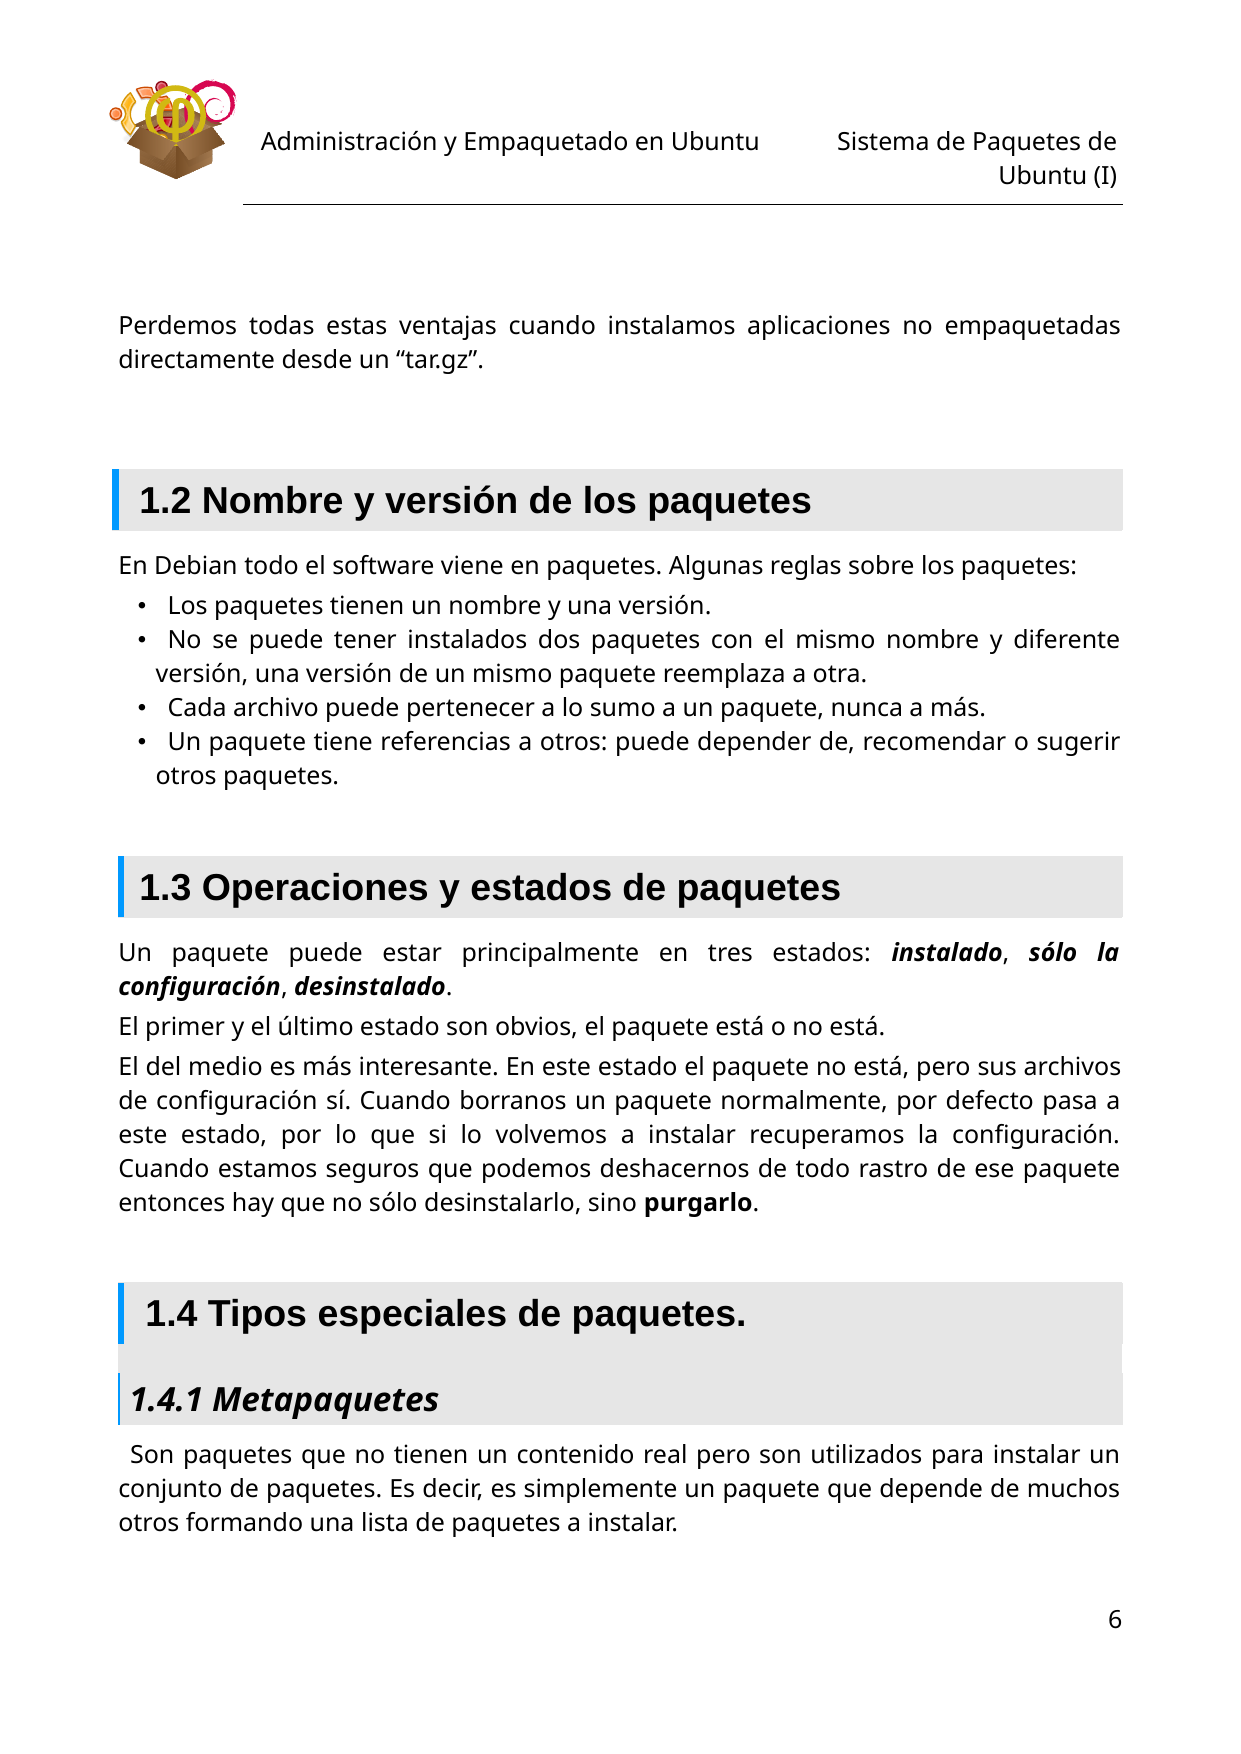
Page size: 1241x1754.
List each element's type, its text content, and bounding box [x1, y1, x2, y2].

text El del medio es más interesante. En este estado el paquete no está, pero sus archivos de configuración sí. Cuando borranos un paquete normalmente, por defecto pasa a este estado, por lo que si lo volvemos a instalar recuperamos la configuración. Cuando estamos seguros que podemos deshacernos de todo rastro de ese paquete entonces hay que no sólo desinstalarlo, sino purgarlo. [118, 1048, 1122, 1219]
text Perdemos todas estas ventajas cuando instalamos aplicaciones no empaquetadas directamente desde un “tar.gz”. [118, 307, 1122, 375]
list Los paquetes tienen un nombre y una versión. [126, 588, 1122, 622]
text El primer y el último estado son obvios, el paquete está o no está. [118, 1008, 1122, 1043]
text En Debian todo el software viene en paquetes. Algunas reglas sobre los paquetes: [118, 548, 1122, 582]
subtitle 1.4.1 Metapaquetes [120, 1374, 1122, 1424]
list Un paquete tiene referencias a otros: puede depender de, recomendar o sugerir otros paquetes. [126, 724, 1122, 792]
text Son paquetes que no tienen un contenido real pero son utilizados para instalar un conjunto de paquetes. Es decir, es simplemente un paquete que depende de muchos otros formando una lista de paquetes a instalar. [118, 1436, 1122, 1538]
text Un paquete puede estar principalmente en tres estados: instalado, sólo la configuración, desinstalado. [118, 934, 1122, 1003]
subtitle 1.2 Nombre y versión de los paquetes [119, 470, 1122, 530]
list Cada archivo puede pertenecer a lo sumo a un paquete, nunca a más. [126, 690, 1122, 724]
subtitle 1.4 Tipos especiales de paquetes. [124, 1284, 1122, 1343]
list No se puede tener instalados dos paquetes con el mismo nombre y diferente versión, una versión de un mismo paquete reemplaza a otra. [126, 622, 1122, 690]
subtitle 1.3 Operaciones y estados de paquetes [124, 857, 1122, 917]
